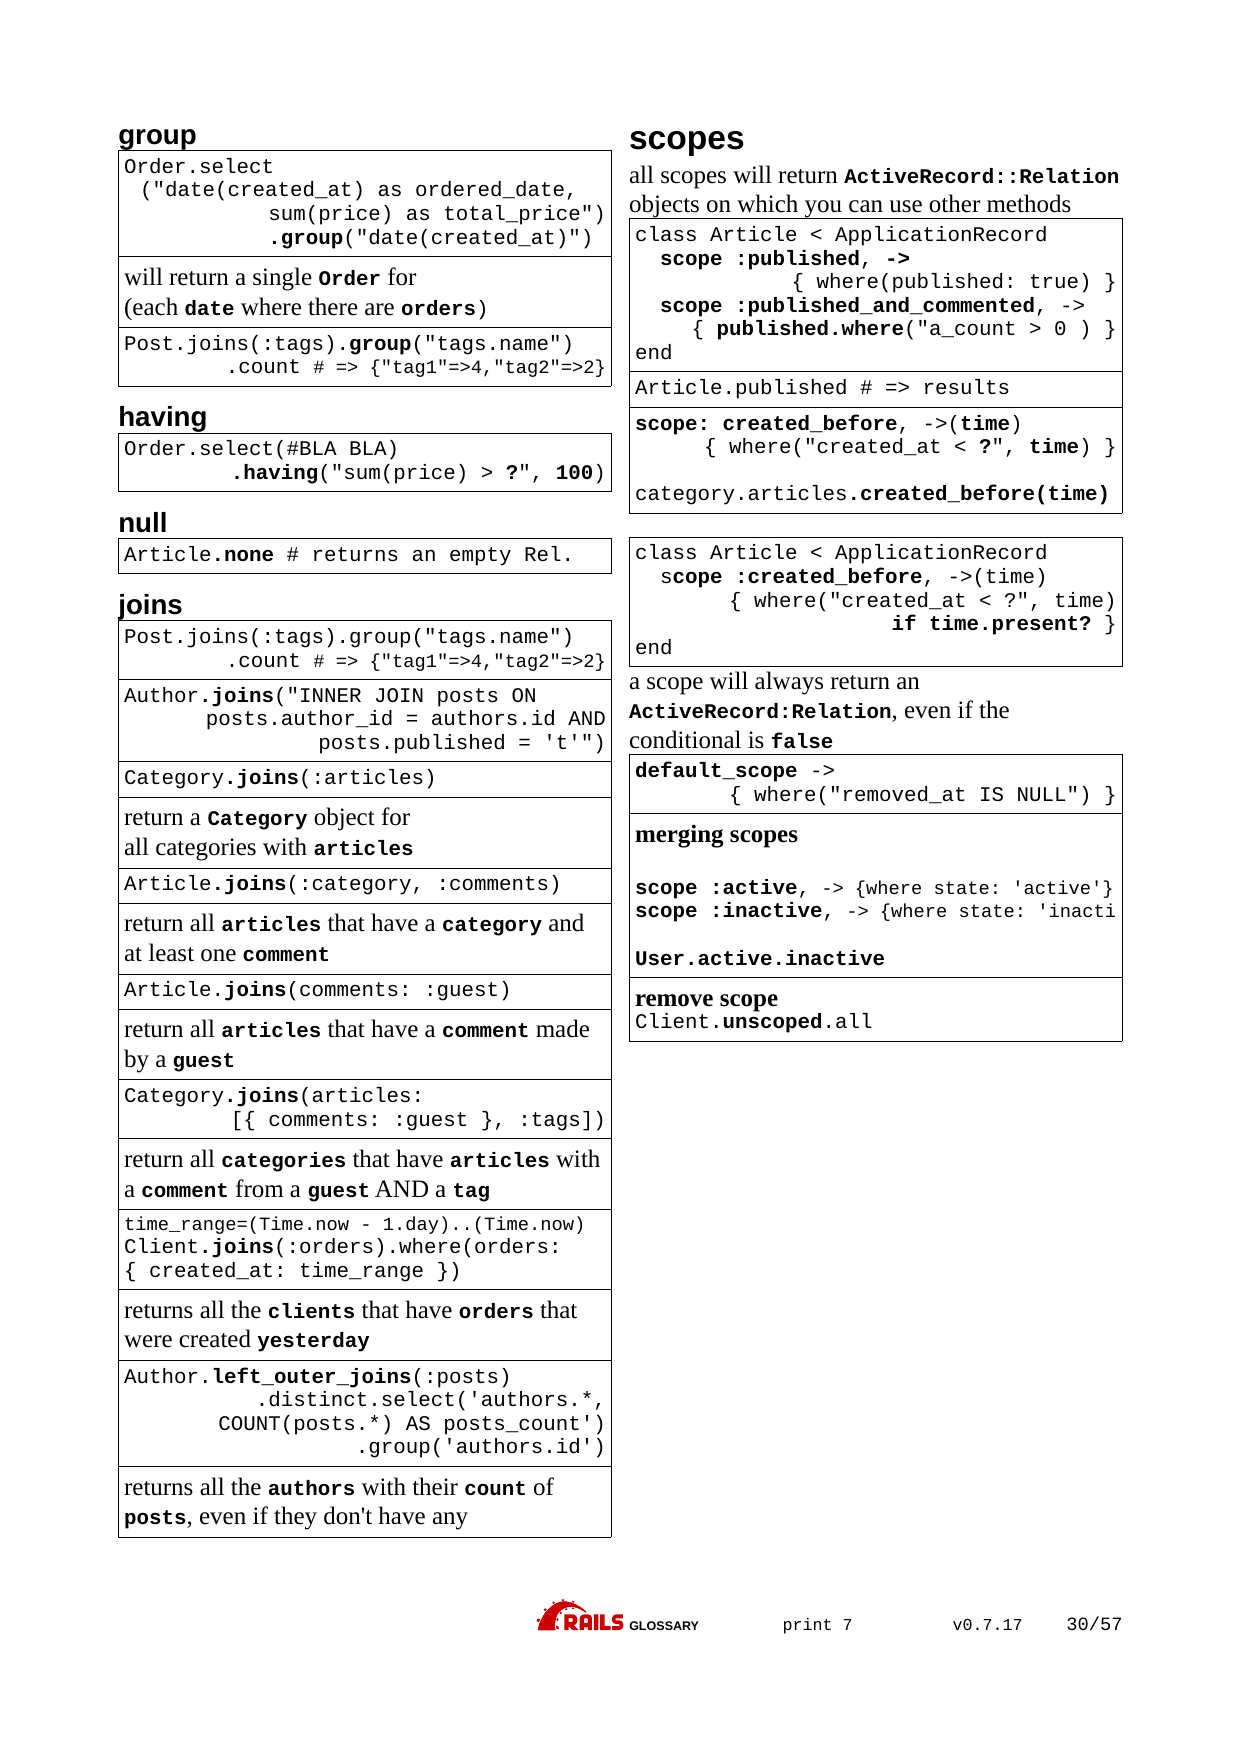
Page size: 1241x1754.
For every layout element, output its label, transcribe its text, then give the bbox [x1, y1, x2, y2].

table_header Order.select(#BLA BLA) .having("sum(price) > ?", 100) [119, 434, 611, 491]
subtitle null [118, 506, 611, 538]
table_cell Author.left_outer_joins(:posts) .distinct.select('authors.*, COUNT(posts.*) AS posts_count') .group('authors.id') [119, 1361, 611, 1466]
table_cell returns all the authors with their count of posts, even if they don't have any [119, 1467, 611, 1537]
table_cell return a Category object for all categories with articles [119, 798, 611, 867]
table_cell Post.joins(:tags).group("tags.name") .count # => {"tag1"=>4,"tag2"=>2} [119, 328, 611, 386]
table_header class Article < ApplicationRecord scope :published, -> { where(published: true) } scope :published_and_commented, -> { published.where("a_count > 0 ) } end [630, 219, 1122, 371]
table_cell will return a single Order for (each date where there are orders) [119, 257, 611, 327]
table_header Order.select ("date(created_at) as ordered_date, sum(price) as total_price") .group("date(created_at)") [119, 151, 611, 256]
table_header Article.none # returns an empty Rel. [119, 539, 611, 573]
text all scopes will return ActiveRecord::Relation objects on which you can use other methods [629, 160, 1122, 218]
table_cell return all articles that have a category and at least one comment [119, 904, 611, 973]
table_cell return all categories that have articles with a comment from a guest AND a tag [119, 1139, 611, 1209]
table_cell Category.joins(:articles) [119, 762, 611, 797]
table_cell Category.joins(articles: [{ comments: :guest }, :tags]) [119, 1080, 611, 1138]
table_header class Article < ApplicationRecord scope :created_before, ->(time) { where("created_at < ?", time) if time.present? } end [630, 538, 1122, 666]
table_header Post.joins(:tags).group("tags.name") .count # => {"tag1"=>4,"tag2"=>2} [119, 621, 611, 679]
table_cell time_range=(Time.now - 1.day)..(Time.now) Client.joins(:orders).where(orders: { created_at: time_range }) [119, 1210, 611, 1289]
text a scope will always return an ActiveRecord:Relation, even if the conditional is false [629, 667, 1122, 754]
table_cell scope: created_before, ->(time) { where("created_at < ?", time) } category.articles.created_before(time) [630, 408, 1122, 513]
table_header Article.joins(:category, :comments) [119, 869, 611, 903]
table_header default_scope -> { where("removed_at IS NULL") } [630, 755, 1122, 813]
subtitle scopes [629, 118, 1122, 157]
table_cell Article.joins(comments: :guest) [119, 975, 611, 1009]
table_cell returns all the clients that have orders that were created yesterday [119, 1290, 611, 1360]
table_header merging scopes scope :active, -> {where state: 'active'} scope :inactive, -> {where state: 'inacti User.active.inactive [630, 814, 1122, 977]
subtitle group [118, 118, 611, 150]
table_cell return all articles that have a comment made by a guest [119, 1010, 611, 1079]
table_cell Article.published # => results [630, 372, 1122, 407]
subtitle joins [118, 588, 611, 620]
table_cell remove scope Client.unscoped.all [630, 978, 1122, 1041]
subtitle having [118, 401, 611, 432]
table_cell Author.joins("INNER JOIN posts ON posts.author_id = authors.id AND posts.published = 't'") [119, 680, 611, 761]
